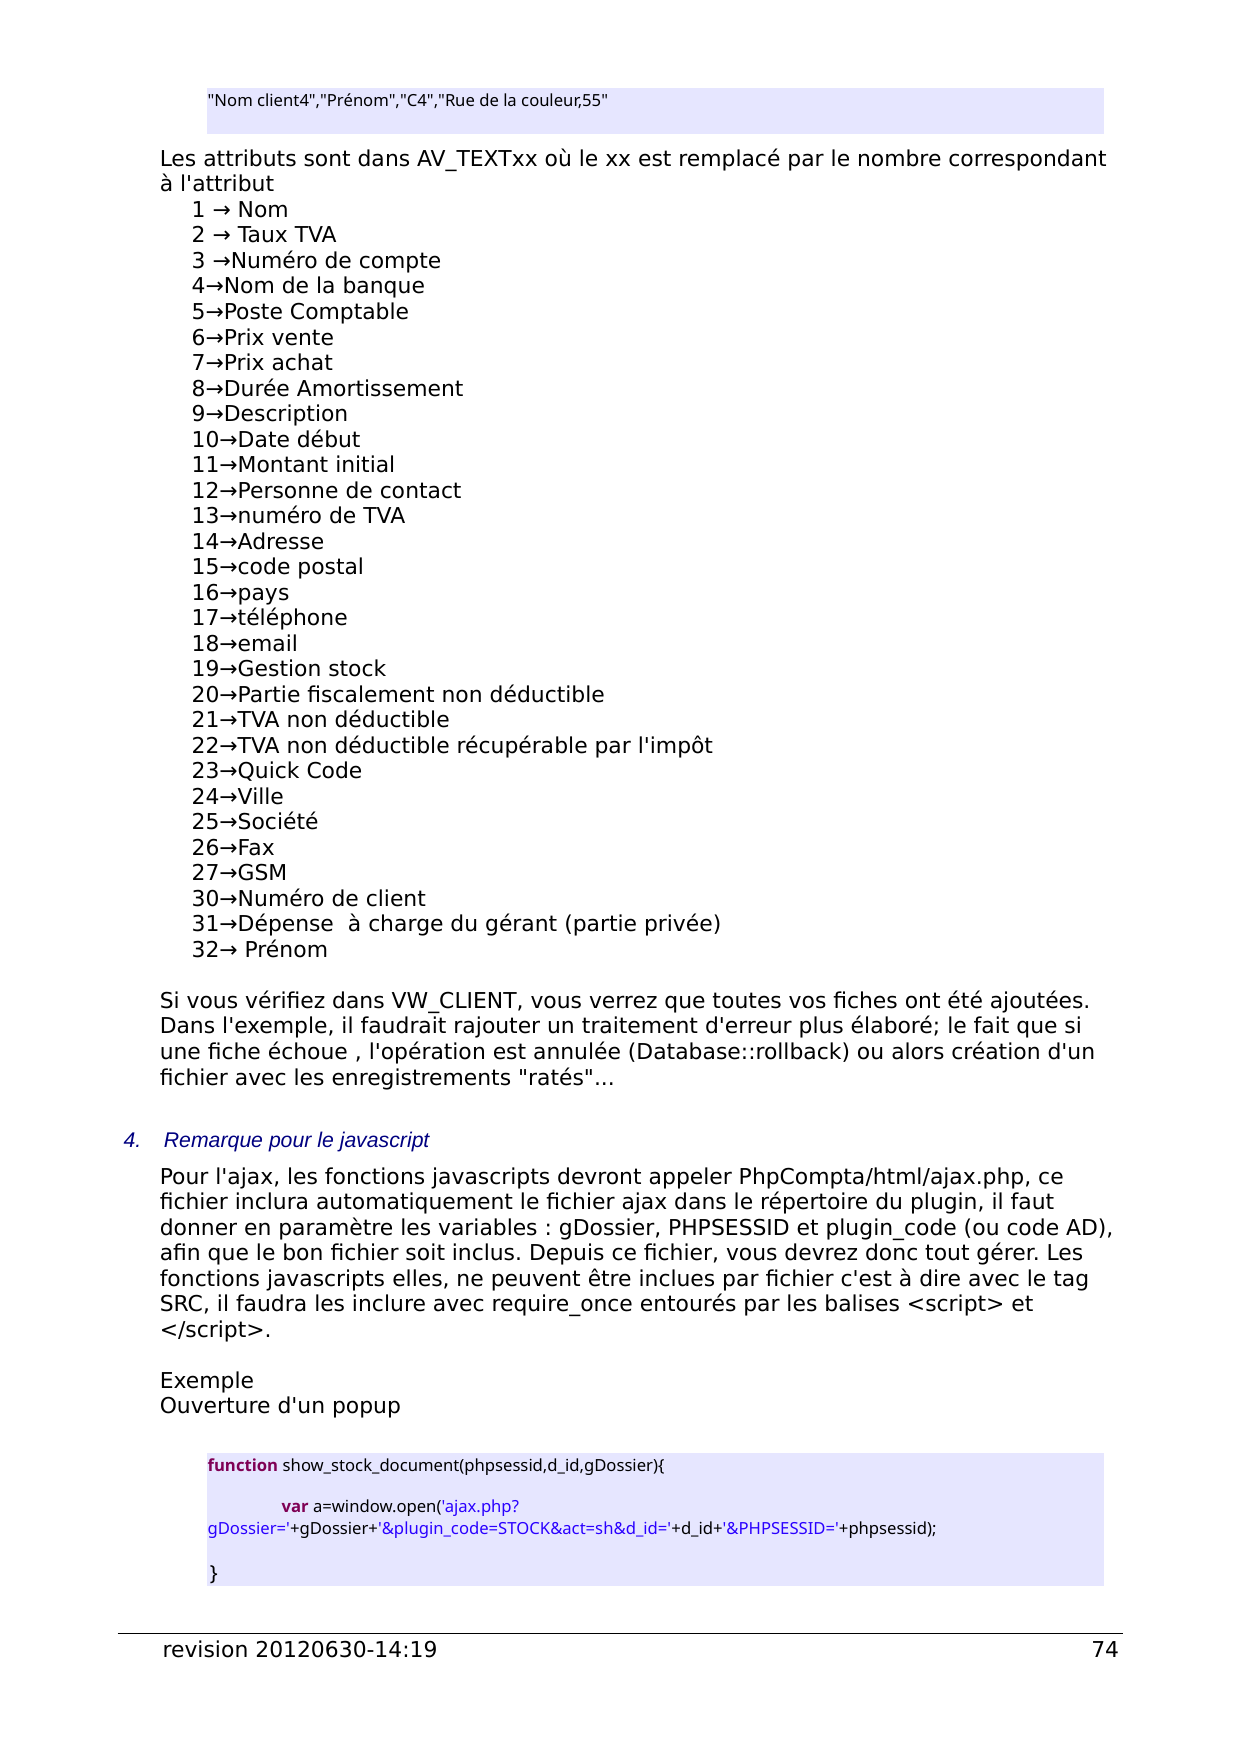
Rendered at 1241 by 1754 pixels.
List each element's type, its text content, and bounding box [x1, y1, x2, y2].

text 8→Durée Amortissement [191, 376, 1123, 401]
text 13→numéro de TVA [191, 503, 1123, 529]
text Pour l'ajax, les fonctions javascripts devront appeler PhpCompta/html/ajax.php, ce fichier inclura automatiquement le fichier ajax dans le répertoire du plugin, il faut donner en paramètre les variables : gDossier, PHPSESSID et plugin_code (ou code AD), afin que le bon fichier soit inclus. Depuis ce fichier, vous devrez donc tout gérer. Les fonctions javascripts elles, ne peuvent être inclues par fichier c'est à dire avec le tag SRC, il faudra les inclure avec require_once entourés par les balises <script> et </script>. [159, 1164, 1123, 1342]
text 5→Poste Comptable [191, 299, 1123, 324]
text 10→Date début [191, 427, 1123, 452]
text 25→Société [191, 809, 1123, 835]
text 3 →Numéro de compte [191, 248, 1123, 273]
text 2 → Taux TVA [191, 222, 1123, 248]
text 11→Montant initial [191, 452, 1123, 478]
text 31→Dépense à charge du gérant (partie privée) [191, 912, 1123, 937]
text 14→Adresse [191, 529, 1123, 554]
text 17→téléphone [191, 605, 1123, 631]
text 24→Ville [191, 784, 1123, 809]
text 15→code postal [191, 554, 1123, 580]
text 32→ Prénom [191, 937, 1123, 963]
text 1 → Nom [191, 197, 1123, 222]
text Exemple [159, 1368, 1123, 1393]
text 9→Description [191, 401, 1123, 427]
text 19→Gestion stock [191, 656, 1123, 682]
text 26→Fax [191, 835, 1123, 861]
text 18→email [191, 631, 1123, 656]
text function show_stock_document(phpsessid,d_id,gDossier){ [207, 1453, 1104, 1476]
text Les attributs sont dans AV_TEXTxx où le xx est remplacé par le nombre correspondant à l'attribut [159, 146, 1123, 197]
text Si vous vérifiez dans VW_CLIENT, vous verrez que toutes vos fiches ont été ajoutées. Dans l'exemple, il faudrait rajouter un traitement d'erreur plus élaboré; le fait que si une fiche échoue , l'opération est annulée (Database::rollback) ou alors création d'un fichier avec les enregistrements "ratés"... [159, 988, 1123, 1090]
text 7→Prix achat [191, 350, 1123, 376]
text Ouverture d'un popup [159, 1393, 1123, 1419]
text 27→GSM [191, 861, 1123, 886]
text 12→Personne de contact [191, 478, 1123, 503]
text 20→Partie fiscalement non déductible [191, 682, 1123, 707]
text 4→Nom de la banque [191, 273, 1123, 299]
text 16→pays [191, 580, 1123, 605]
text 23→Quick Code [191, 758, 1123, 784]
text 30→Numéro de client [191, 886, 1123, 912]
text } [207, 1558, 1104, 1586]
text 21→TVA non déductible [191, 707, 1123, 733]
text 22→TVA non déductible récupérable par l'impôt [191, 733, 1123, 758]
text "Nom client4","Prénom","C4","Rue de la couleur,55" [207, 88, 1104, 134]
text 6→Prix vente [191, 324, 1123, 350]
subtitle Remarque pour le javascript [117, 1127, 1123, 1152]
text var a=window.open('ajax.php?gDossier='+gDossier+'&plugin_code=STOCK&act=sh&d_id='+d_id+'&PHPSESSID='+phpsessid); [207, 1494, 1104, 1539]
